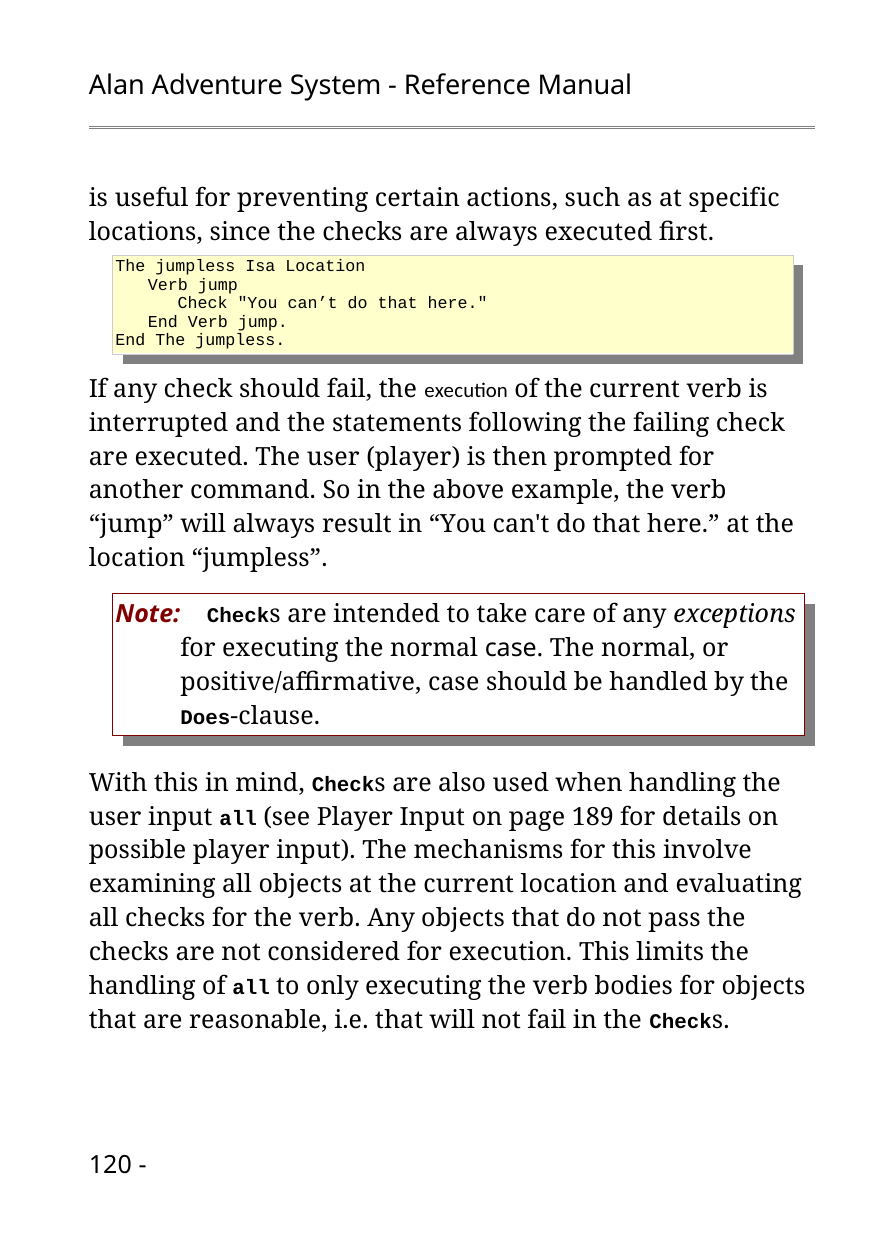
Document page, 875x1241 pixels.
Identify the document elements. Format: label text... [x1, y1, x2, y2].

text With this in mind, Checks are also used when handling the user input all (see Player Input on page 150 for details on possible player input). The mechanisms for this involve examining all objects at the current location and evaluating all checks for the verb. Any objects that do not pass the checks are not consid­ered for execution. This limits the handling of all to only executing the verb bodies for objects that are reasonable, i.e. that will not fail in the Checks. [88, 764, 815, 1036]
list Checks are intended to take care of any exceptions for executing the normal case. The normal, or positive/affirmative, case should be handled by the Does-clause. [113, 594, 804, 735]
text is useful for preventing certain actions, such as at specif­ic locations, since the checks are always executed first. [88, 180, 815, 248]
text The jumpless Isa Location Verb jump Check "You can’t do that here." End Verb jump. End The jumpless. [113, 256, 793, 353]
text If any check should fail, the execution of the current verb is interrupted and the statements following the failing check are executed. The user (player) is then prompted for another command. So in the above example, the verb “jump” will always result in “You can't do that here.” at the location “jumpless”. [88, 371, 815, 574]
